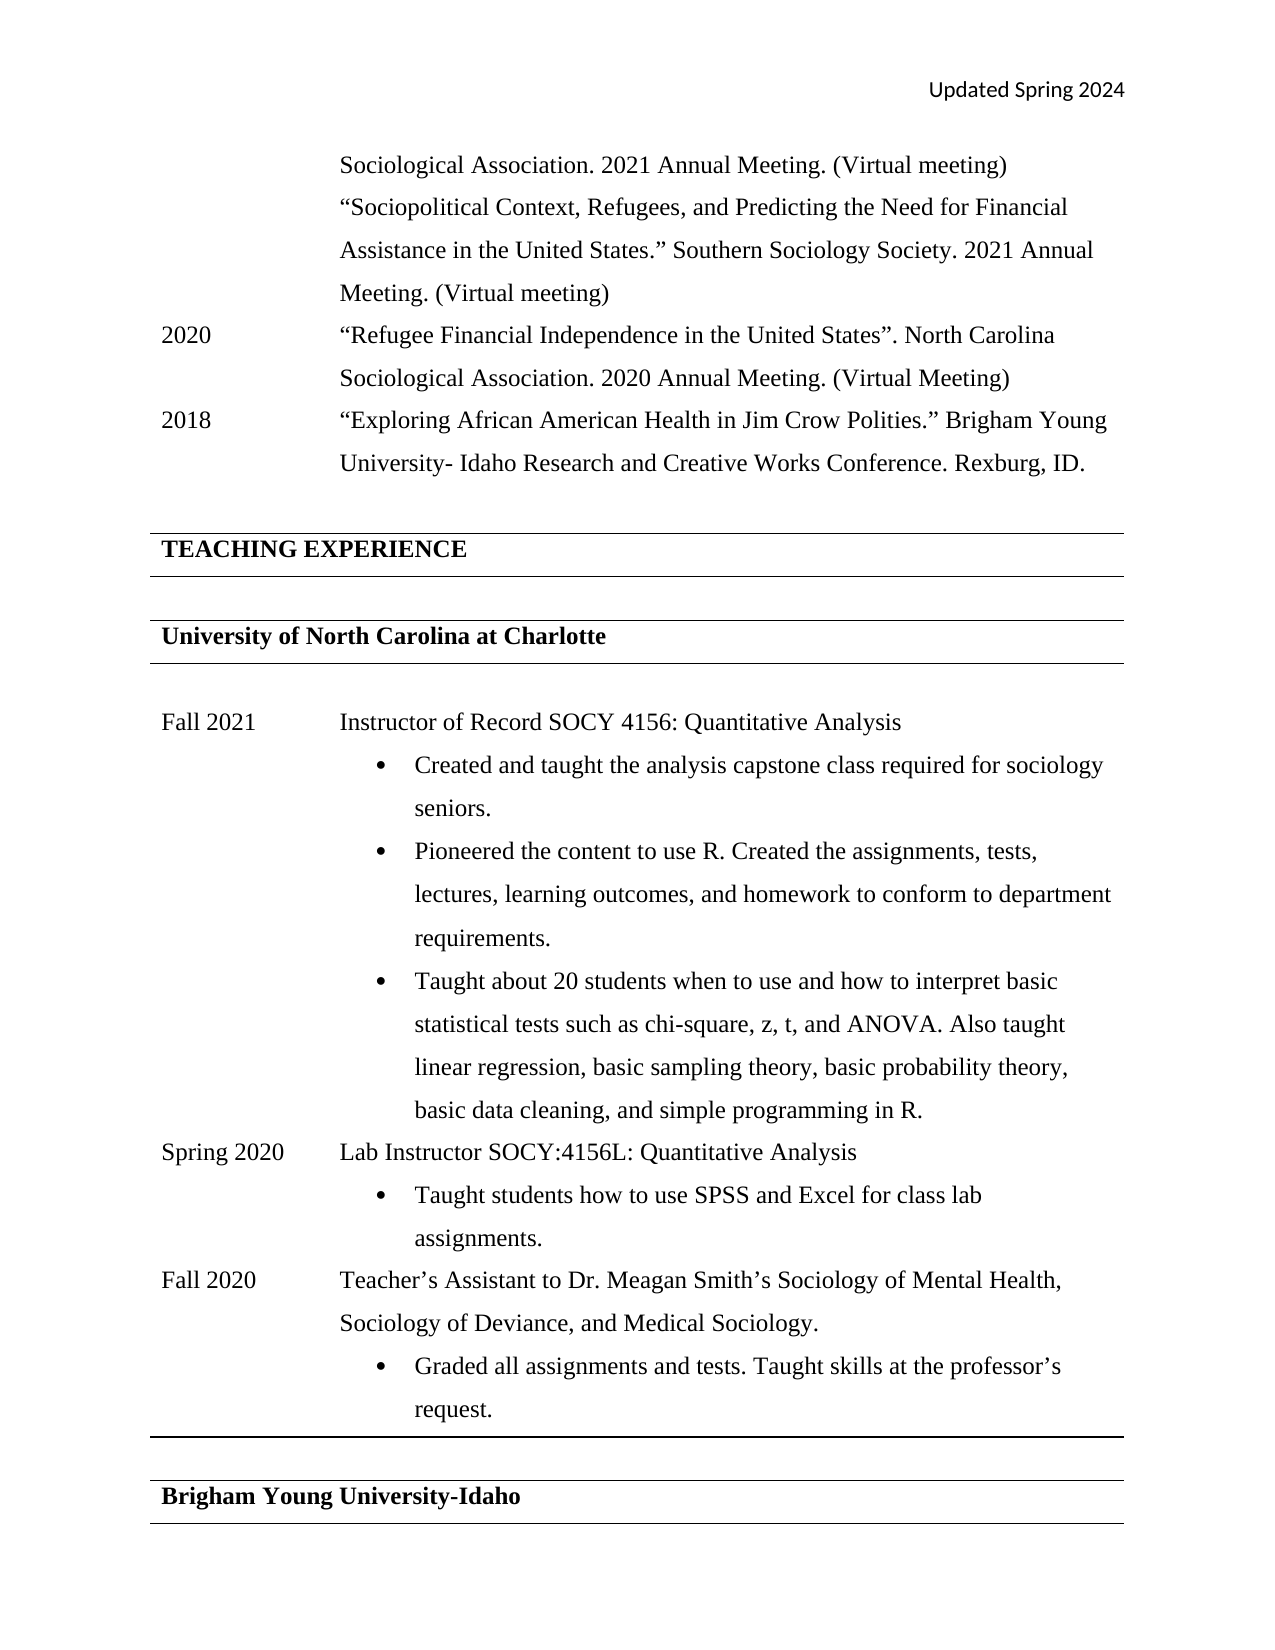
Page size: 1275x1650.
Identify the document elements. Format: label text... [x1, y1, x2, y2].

table_cell [150, 192, 328, 320]
table_cell TEACHING EXPERIENCE [150, 534, 1124, 576]
table_cell Fall 2021 [150, 707, 328, 1137]
table_cell Brigham Young University-Idaho [150, 1481, 1124, 1523]
table_cell [150, 490, 328, 533]
table_cell Teacher’s Assistant to Dr. Meagan Smith’s Sociology of Mental Health, Sociology of Deviance, and Medical Sociology. Graded all assignments and tests. Taught skills at the professor’s request. [328, 1265, 1124, 1436]
table_cell University of North Carolina at Charlotte [150, 621, 1124, 663]
table_cell [328, 490, 1124, 533]
table_cell [150, 577, 1124, 620]
table_cell 2020 [150, 320, 328, 405]
table_cell [150, 1438, 328, 1480]
table_cell [150, 150, 328, 192]
table_cell Spring 2020 [150, 1137, 328, 1265]
table_cell “Refugee Financial Independence in the United States”. North Carolina Sociological Association. 2020 Annual Meeting. (Virtual Meeting) [328, 320, 1124, 405]
table_cell [150, 664, 1124, 707]
table_cell Fall 2020 [150, 1265, 328, 1436]
table_cell Sociological Association. 2021 Annual Meeting. (Virtual meeting) [328, 150, 1124, 192]
table_cell Lab Instructor SOCY:4156L: Quantitative Analysis Taught students how to use SPSS and Excel for class lab assignments. [328, 1137, 1124, 1265]
table_cell [150, 1524, 1124, 1567]
table_cell “Exploring African American Health in Jim Crow Polities.” Brigham Young University- Idaho Research and Creative Works Conference. Rexburg, ID. [328, 405, 1124, 490]
table_cell 2018 [150, 405, 328, 490]
table_cell “Sociopolitical Context, Refugees, and Predicting the Need for Financial Assistance in the United States.” Southern Sociology Society. 2021 Annual Meeting. (Virtual meeting) [328, 192, 1124, 320]
table_cell [328, 1438, 1124, 1480]
table_cell Instructor of Record SOCY 4156: Quantitative Analysis Created and taught the analysis capstone class required for sociology seniors. Pioneered the content to use R. Created the assignments, tests, lectures, learning outcomes, and homework to conform to department requirements. Taught about 20 students when to use and how to interpret basic statistical tests such as chi-square, z, t, and ANOVA. Also taught linear regression, basic sampling theory, basic probability theory, basic data cleaning, and simple programming in R. [328, 707, 1124, 1137]
